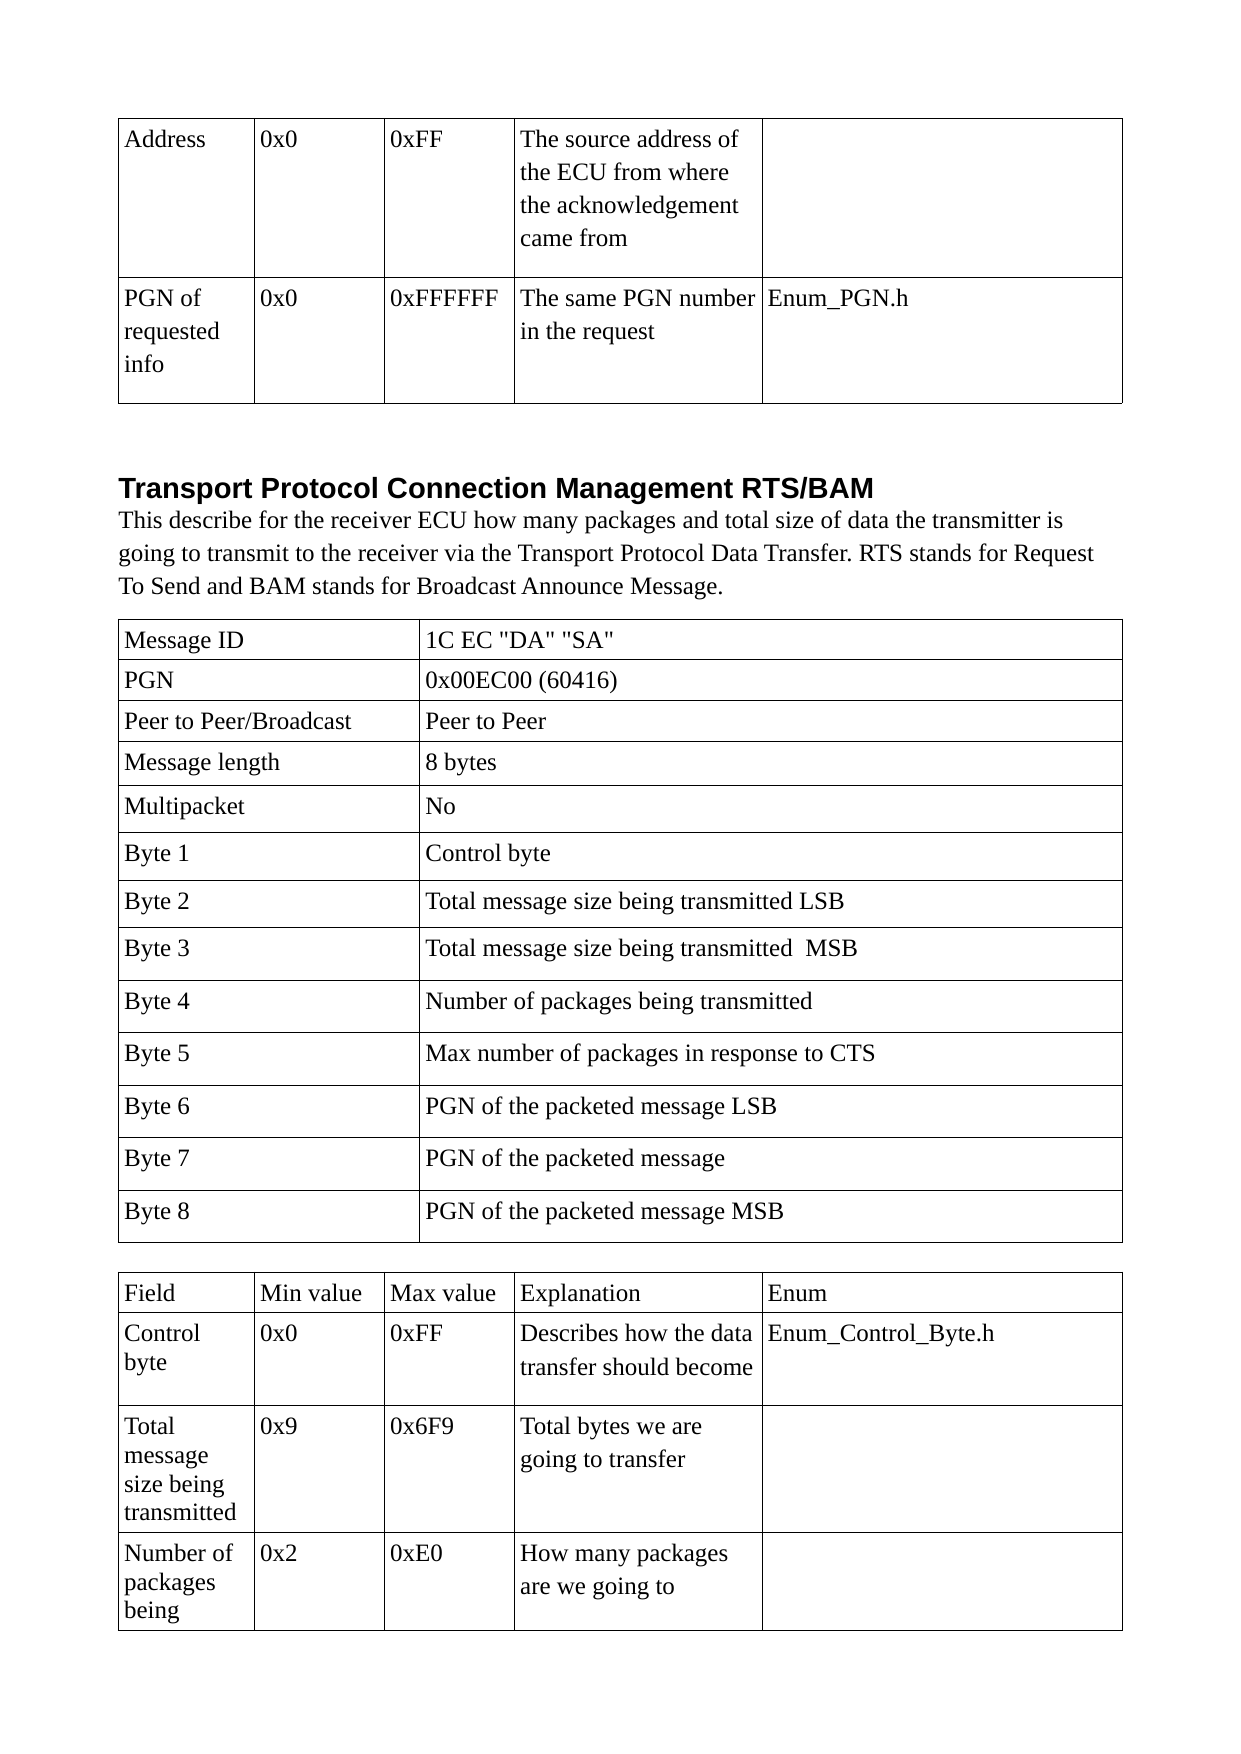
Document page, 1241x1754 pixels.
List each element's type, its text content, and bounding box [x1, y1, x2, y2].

table_cell Byte 6 [119, 1086, 419, 1137]
table_header Message ID [119, 620, 419, 659]
table_cell Message length [119, 742, 419, 785]
table_cell Byte 2 [119, 881, 419, 927]
table_cell [763, 1533, 1122, 1630]
table_header Explanation [515, 1273, 762, 1312]
table_cell 0x9 [255, 1406, 384, 1532]
table_cell The source address of the ECU from where the acknowledgement came from [515, 119, 762, 277]
table_header Max value [385, 1273, 514, 1312]
table_cell Byte 7 [119, 1138, 419, 1190]
table_cell Total message size being transmitted [119, 1406, 254, 1532]
table_cell PGN of the packeted message [420, 1138, 1122, 1190]
table_cell Multipacket [119, 786, 419, 832]
table_cell Number of packages being [119, 1533, 254, 1630]
table_cell 8 bytes [420, 742, 1122, 785]
table_cell 0x0 [255, 278, 384, 402]
table_cell 0xFF [385, 1313, 514, 1405]
table_cell Peer to Peer/Broadcast [119, 701, 419, 741]
table_cell Number of packages being transmitted [420, 981, 1122, 1032]
table_cell No [420, 786, 1122, 832]
table_header Field [119, 1273, 254, 1312]
table_cell Enum_Control_Byte.h [763, 1313, 1122, 1405]
table_cell Control byte [420, 833, 1122, 880]
table_cell Address [119, 119, 254, 277]
table_cell How many packages are we going to [515, 1533, 762, 1630]
table_cell PGN of the packeted message MSB [420, 1191, 1122, 1242]
table_cell Control byte [119, 1313, 254, 1405]
table_header Min value [255, 1273, 384, 1312]
table_cell 0x6F9 [385, 1406, 514, 1532]
table_cell Describes how the data transfer should become [515, 1313, 762, 1405]
subtitle Transport Protocol Connection Management RTS/BAM [118, 471, 1122, 505]
table_cell [763, 119, 1122, 277]
table_cell Byte 4 [119, 981, 419, 1032]
table_cell PGN of requested info [119, 278, 254, 402]
table_cell PGN of the packeted message LSB [420, 1086, 1122, 1137]
table_cell 0x0 [255, 1313, 384, 1405]
text This describe for the receiver ECU how many packages and total size of data the transmitter is going to transmit to the receiver via the Transport Protocol Data Transfer. RTS stands for Request To Send and BAM stands for Broadcast Announce Message. [118, 505, 1122, 600]
table_cell The same PGN number in the request [515, 278, 762, 402]
table_header 1C EC "DA" "SA" [420, 620, 1122, 659]
table_cell Max number of packages in response to CTS [420, 1033, 1122, 1085]
table_cell 0xFF [385, 119, 514, 277]
table_cell PGN [119, 660, 419, 700]
table_cell Byte 5 [119, 1033, 419, 1085]
table_cell 0xE0 [385, 1533, 514, 1630]
table_header Enum [763, 1273, 1122, 1312]
table_cell Enum_PGN.h [763, 278, 1122, 402]
table_cell Byte 3 [119, 928, 419, 980]
table_cell 0x00EC00 (60416) [420, 660, 1122, 700]
table_cell Byte 1 [119, 833, 419, 880]
table_cell Byte 8 [119, 1191, 419, 1242]
table_cell 0xFFFFFF [385, 278, 514, 402]
table_cell Total bytes we are going to transfer [515, 1406, 762, 1532]
table_cell Total message size being transmitted MSB [420, 928, 1122, 980]
table_cell 0x0 [255, 119, 384, 277]
table_cell Total message size being transmitted LSB [420, 881, 1122, 927]
table_cell [763, 1406, 1122, 1532]
table_cell 0x2 [255, 1533, 384, 1630]
table_cell Peer to Peer [420, 701, 1122, 741]
